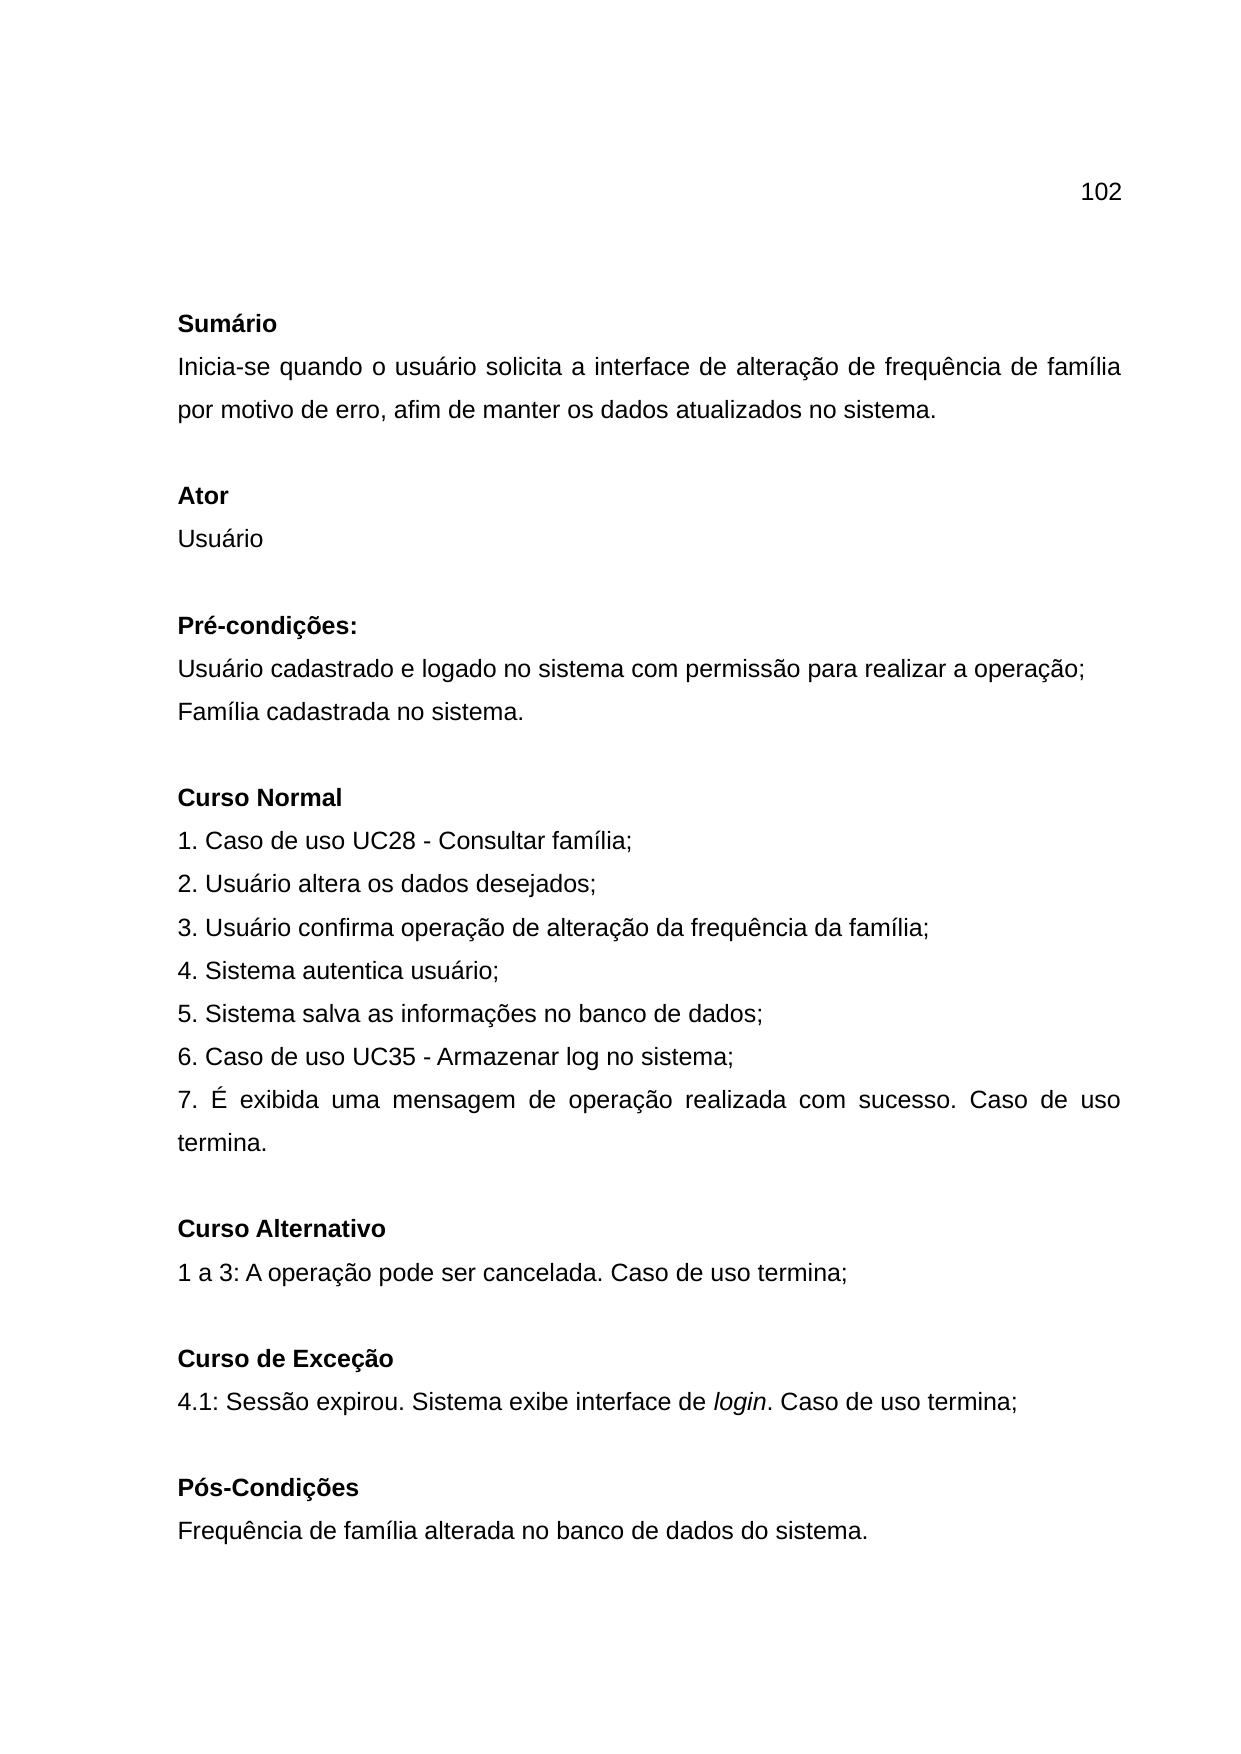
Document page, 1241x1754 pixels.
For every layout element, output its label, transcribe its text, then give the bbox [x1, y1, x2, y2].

text Pós-Condições [177, 1473, 1122, 1502]
text 4. Sistema autentica usuário; [177, 956, 1122, 984]
text 1 a 3: A operação pode ser cancelada. Caso de uso termina; [177, 1258, 1122, 1286]
text 1. Caso de uso UC28 - Consultar família; [177, 826, 1122, 855]
text Usuário [177, 524, 1122, 553]
text Sumário [177, 309, 1122, 338]
text Inicia-se quando o usuário solicita a interface de alteração de frequência de família por motivo de erro, afim de manter os dados atualizados no sistema. [177, 352, 1122, 424]
text Curso Alternativo [177, 1214, 1122, 1243]
text Ator [177, 481, 1122, 510]
text 2. Usuário altera os dados desejados; [177, 869, 1122, 898]
text 7. É exibida uma mensagem de operação realizada com sucesso. Caso de uso termina. [177, 1085, 1122, 1157]
text Usuário cadastrado e logado no sistema com permissão para realizar a operação; [177, 654, 1122, 683]
text Pré-condições: [177, 611, 1122, 639]
text 6. Caso de uso UC35 - Armazenar log no sistema; [177, 1042, 1122, 1071]
text Frequência de família alterada no banco de dados do sistema. [177, 1516, 1122, 1545]
text 4.1: Sessão expirou. Sistema exibe interface de login. Caso de uso termina; [177, 1387, 1122, 1416]
text Curso de Exceção [177, 1344, 1122, 1373]
text Curso Normal [177, 783, 1122, 812]
text 5. Sistema salva as informações no banco de dados; [177, 999, 1122, 1028]
text Família cadastrada no sistema. [177, 697, 1122, 726]
text 3. Usuário confirma operação de alteração da frequência da família; [177, 913, 1122, 941]
